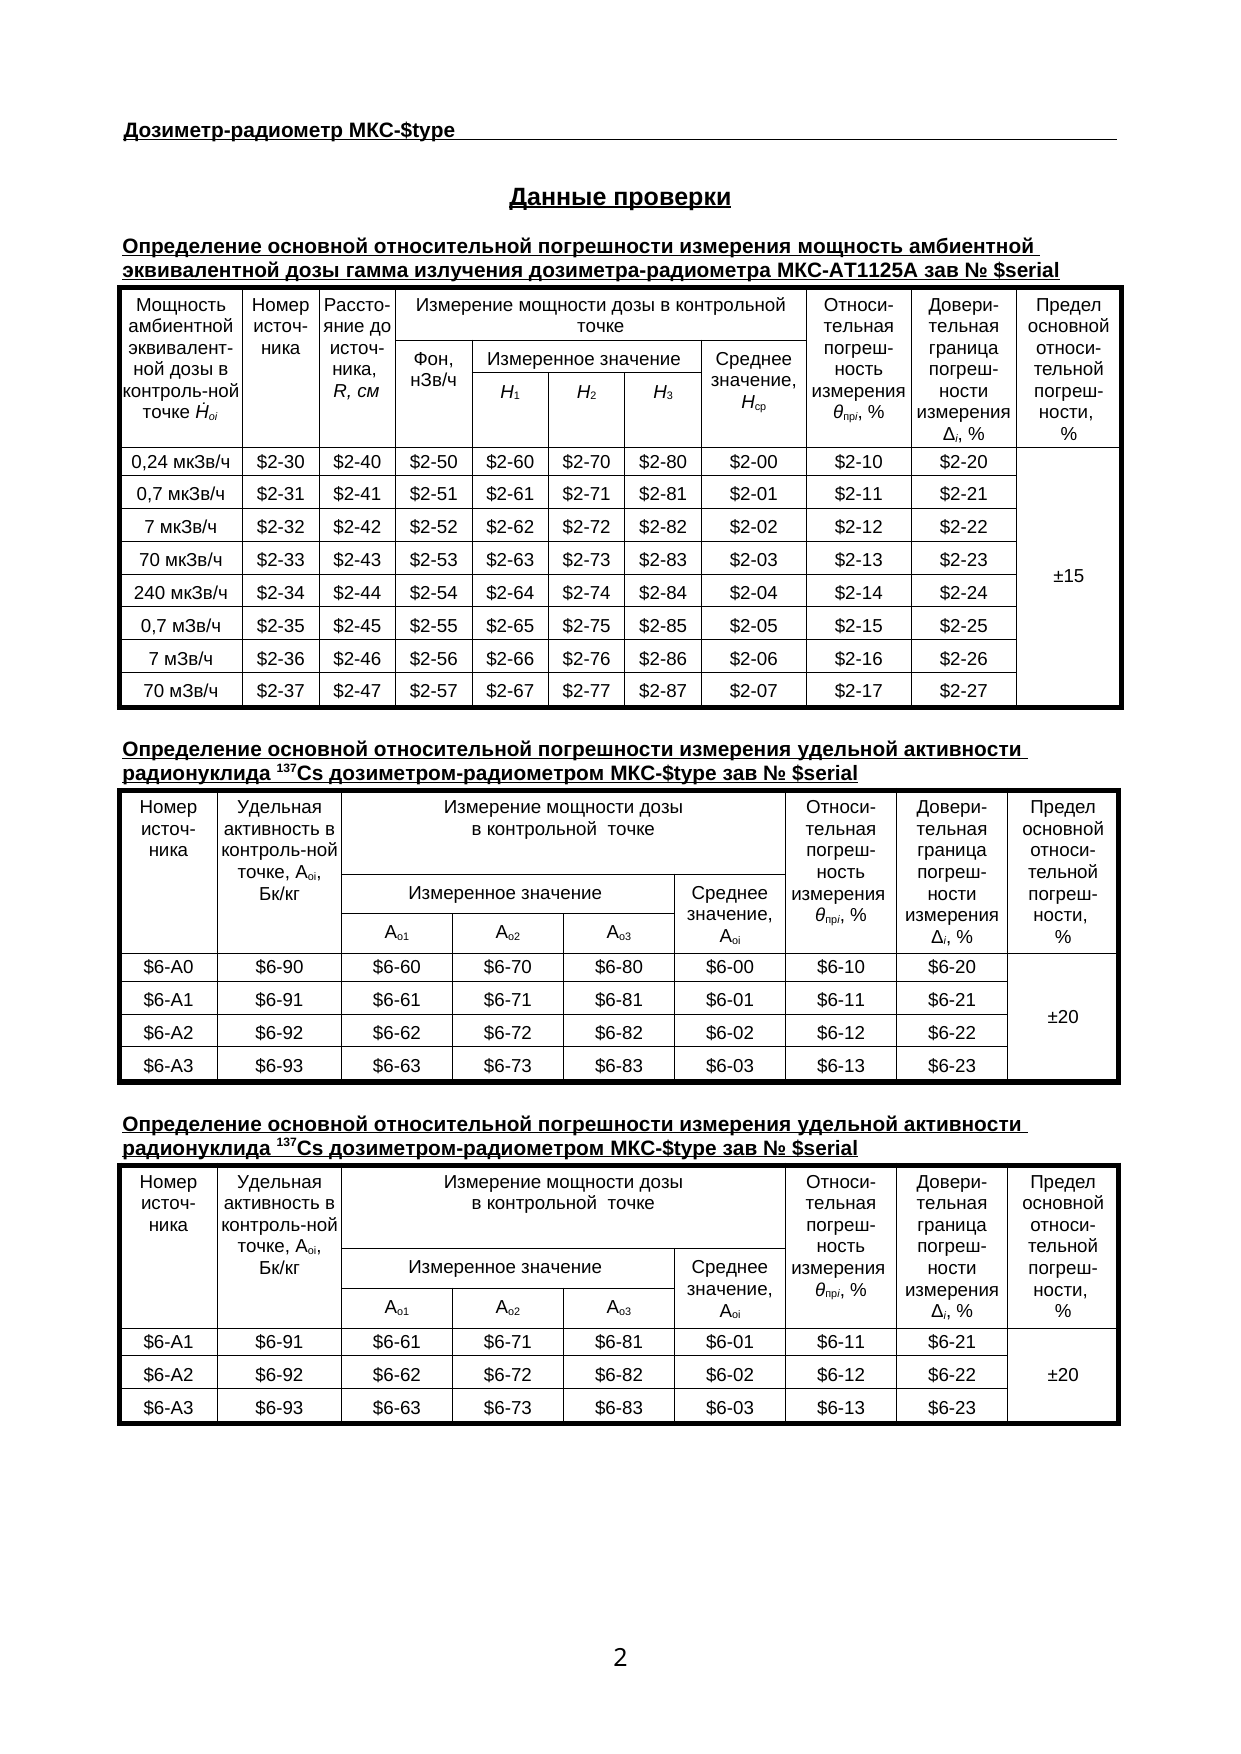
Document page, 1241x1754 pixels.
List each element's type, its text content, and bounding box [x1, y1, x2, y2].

table_cell $6-70 [453, 954, 563, 981]
table_cell $6-21 [897, 982, 1007, 1014]
table_cell 70 мЗв/ч [122, 673, 242, 705]
table_cell ±20 [1008, 954, 1116, 1079]
table_cell $6-13 [786, 1389, 896, 1421]
table_cell H3 [625, 373, 701, 447]
table_cell $2-33 [243, 542, 319, 573]
table_cell $2-16 [807, 640, 911, 672]
table_cell $2-70 [549, 448, 624, 475]
table_header Данные проверки Определение основной относительной погрешности измерения мощность амбиентной эквивалентной дозы гамма излучения дозиметра-радиометра МКС-AT1125A зав № $serial [119, 179, 1121, 285]
table_cell $6-02 [675, 1356, 785, 1388]
table_cell $2-13 [807, 542, 911, 573]
table_cell ±15 [1017, 448, 1119, 705]
table_cell Мощность амбиентной эквивалент-ной дозы в контроль-ной точке Ḣoi [122, 290, 242, 447]
table_cell $2-12 [807, 509, 911, 541]
table_cell $2-55 [396, 607, 472, 639]
table_cell $6-00 [675, 954, 785, 981]
table_cell $2-76 [549, 640, 624, 672]
table_cell $2-44 [320, 575, 395, 606]
table_cell $6-13 [786, 1047, 896, 1079]
table_cell $2-71 [549, 476, 624, 508]
table_cell $2-56 [396, 640, 472, 672]
table_cell $6-81 [564, 1329, 674, 1355]
table_cell Измерение мощности дозы в контрольной точке [342, 1168, 785, 1248]
table_cell $2-25 [912, 607, 1016, 639]
table_cell Измеренное значение [473, 341, 701, 372]
table_cell Среднее значение, Hср [702, 341, 806, 447]
table_cell H2 [549, 373, 624, 447]
table_cell $6-A1 [122, 982, 217, 1014]
table_cell $6-21 [897, 1329, 1007, 1355]
table_cell $6-82 [564, 1356, 674, 1388]
table_cell $6-60 [342, 954, 452, 981]
table_cell Удельная активность в контроль-ной точке, Aoi, Бк/кг [218, 1168, 341, 1328]
table_header Определение основной относительной погрешности измерения удельной активности радионуклида 137Cs дозиметром-радиометром МКС-$type зав № $serial [119, 1085, 1118, 1162]
table_header Определение основной относительной погрешности измерения удельной активности радионуклида 137Cs дозиметром-радиометром МКС-$type зав № $serial [119, 710, 1118, 788]
table_cell Довери-тельная граница погреш-ности измерения Δi, % [897, 793, 1007, 953]
table_cell Предел основной относи-тельной погреш-ности, % [1008, 1168, 1116, 1328]
table_cell $2-05 [702, 607, 806, 639]
table_cell $2-07 [702, 673, 806, 705]
table_cell $6-93 [218, 1389, 341, 1421]
table_cell $6-A3 [122, 1389, 217, 1421]
table_cell $2-04 [702, 575, 806, 606]
table_cell $6-73 [453, 1047, 563, 1079]
table_cell $2-43 [320, 542, 395, 573]
table_cell $6-61 [342, 982, 452, 1014]
table_cell Довери-тельная граница погреш-ности измерения Δi, % [912, 290, 1016, 447]
table_cell $2-11 [807, 476, 911, 508]
table_cell $2-67 [473, 673, 548, 705]
table_cell Фон, нЗв/ч [396, 341, 472, 447]
table_cell $2-61 [473, 476, 548, 508]
table_cell $6-73 [453, 1389, 563, 1421]
table_cell $2-03 [702, 542, 806, 573]
table_cell $2-66 [473, 640, 548, 672]
table_cell $2-42 [320, 509, 395, 541]
table_cell Измеренное значение [342, 875, 674, 913]
table_cell 7 мкЗв/ч [122, 509, 242, 541]
table_cell $2-27 [912, 673, 1016, 705]
table_cell $2-47 [320, 673, 395, 705]
table_cell $6-20 [897, 954, 1007, 981]
table_cell $6-A0 [122, 954, 217, 981]
table_cell $2-01 [702, 476, 806, 508]
table_cell $6-12 [786, 1015, 896, 1046]
table_cell $2-24 [912, 575, 1016, 606]
table_cell $2-36 [243, 640, 319, 672]
table_cell $6-11 [786, 982, 896, 1014]
table_cell $2-62 [473, 509, 548, 541]
table_cell $2-14 [807, 575, 911, 606]
table_cell $6-83 [564, 1389, 674, 1421]
table_cell $2-57 [396, 673, 472, 705]
table_cell $2-34 [243, 575, 319, 606]
table_cell $2-53 [396, 542, 472, 573]
table_cell $6-10 [786, 954, 896, 981]
table_cell $2-45 [320, 607, 395, 639]
table_cell $6-62 [342, 1356, 452, 1388]
table_cell 240 мкЗв/ч [122, 575, 242, 606]
table_cell $2-22 [912, 509, 1016, 541]
table_cell $6-92 [218, 1356, 341, 1388]
table_cell Номер источ-ника [243, 290, 319, 447]
table_cell $6-23 [897, 1047, 1007, 1079]
table_cell Ao1 [342, 1289, 452, 1328]
table_cell Номер источ-ника [122, 793, 217, 953]
table_cell $6-63 [342, 1389, 452, 1421]
table_cell $6-90 [218, 954, 341, 981]
table_cell $2-60 [473, 448, 548, 475]
table_cell Предел основной относи-тельной погреш-ности, % [1017, 290, 1119, 447]
table_cell $2-20 [912, 448, 1016, 475]
table_cell $2-81 [625, 476, 701, 508]
table_cell $2-37 [243, 673, 319, 705]
table_cell 0,24 мкЗв/ч [122, 448, 242, 475]
table_cell $2-82 [625, 509, 701, 541]
table_cell $6-83 [564, 1047, 674, 1079]
table_cell $2-46 [320, 640, 395, 672]
table_cell 0,7 мкЗв/ч [122, 476, 242, 508]
table_cell $6-03 [675, 1389, 785, 1421]
table_cell $2-85 [625, 607, 701, 639]
table_cell $6-61 [342, 1329, 452, 1355]
table_cell Среднее значение, Aoi [675, 875, 785, 953]
table_cell $2-10 [807, 448, 911, 475]
table_cell $2-31 [243, 476, 319, 508]
table_cell Удельная активность в контроль-ной точке, Aoi, Бк/кг [218, 793, 341, 953]
table_cell $2-73 [549, 542, 624, 573]
table_cell $6-11 [786, 1329, 896, 1355]
table_cell Номер источ-ника [122, 1168, 217, 1328]
table_cell Ao1 [342, 914, 452, 953]
table_cell $2-00 [702, 448, 806, 475]
table_cell $2-35 [243, 607, 319, 639]
table_cell $2-52 [396, 509, 472, 541]
table_cell $2-17 [807, 673, 911, 705]
table_cell $6-72 [453, 1015, 563, 1046]
table_cell $2-77 [549, 673, 624, 705]
table_cell $2-32 [243, 509, 319, 541]
table_cell 70 мкЗв/ч [122, 542, 242, 573]
table_cell $2-51 [396, 476, 472, 508]
table_cell Измерение мощности дозы в контрольной точке [342, 793, 785, 873]
table_cell $6-22 [897, 1356, 1007, 1388]
table_cell $6-72 [453, 1356, 563, 1388]
table_cell 7 мЗв/ч [122, 640, 242, 672]
table_cell $6-01 [675, 1329, 785, 1355]
table_cell Относи-тельная погреш-ность измерения θпрi, % [786, 793, 896, 953]
table_cell $2-80 [625, 448, 701, 475]
table_cell $2-64 [473, 575, 548, 606]
table_cell $6-93 [218, 1047, 341, 1079]
table_cell $2-06 [702, 640, 806, 672]
table_cell $2-02 [702, 509, 806, 541]
table_cell $2-75 [549, 607, 624, 639]
table_cell Среднее значение, Aoi [675, 1249, 785, 1328]
table_cell $6-71 [453, 982, 563, 1014]
table_cell Измерение мощности дозы в контрольной точке [396, 290, 806, 339]
table_cell $6-A2 [122, 1356, 217, 1388]
table_cell $2-40 [320, 448, 395, 475]
table_cell $6-82 [564, 1015, 674, 1046]
table_cell $6-02 [675, 1015, 785, 1046]
table_cell $2-15 [807, 607, 911, 639]
table_cell $2-63 [473, 542, 548, 573]
table_cell $2-23 [912, 542, 1016, 573]
table_cell $2-41 [320, 476, 395, 508]
table_cell Рассто-яние до источ-ника, R, см [320, 290, 395, 447]
table_cell Ao2 [453, 914, 563, 953]
table_cell $6-81 [564, 982, 674, 1014]
table_cell $6-03 [675, 1047, 785, 1079]
table_cell $2-72 [549, 509, 624, 541]
table_cell Ao3 [564, 1289, 674, 1328]
table_cell $6-71 [453, 1329, 563, 1355]
table_cell $6-23 [897, 1389, 1007, 1421]
table_cell $6-91 [218, 982, 341, 1014]
table_cell $6-A2 [122, 1015, 217, 1046]
table_cell $2-65 [473, 607, 548, 639]
table_cell $2-50 [396, 448, 472, 475]
table_cell $2-83 [625, 542, 701, 573]
table_cell Ao3 [564, 914, 674, 953]
table_cell $2-86 [625, 640, 701, 672]
table_cell Относи-тельная погреш-ность измерения θпрi, % [807, 290, 911, 447]
table_cell $6-91 [218, 1329, 341, 1355]
table_cell $6-22 [897, 1015, 1007, 1046]
table_cell Довери-тельная граница погреш-ности измерения Δi, % [897, 1168, 1007, 1328]
table_cell $6-A1 [122, 1329, 217, 1355]
table_cell $6-92 [218, 1015, 341, 1046]
table_cell 0,7 мЗв/ч [122, 607, 242, 639]
table_cell $2-84 [625, 575, 701, 606]
table_cell $6-62 [342, 1015, 452, 1046]
table_cell ±20 [1008, 1329, 1116, 1421]
table_cell Ao2 [453, 1289, 563, 1328]
table_cell $6-01 [675, 982, 785, 1014]
table_cell $2-26 [912, 640, 1016, 672]
table_cell $2-74 [549, 575, 624, 606]
table_cell $2-30 [243, 448, 319, 475]
table_cell Измеренное значение [342, 1249, 674, 1288]
table_cell Относи-тельная погреш-ность измерения θпрi, % [786, 1168, 896, 1328]
table_cell $2-54 [396, 575, 472, 606]
table_cell $6-12 [786, 1356, 896, 1388]
table_cell $2-87 [625, 673, 701, 705]
table_cell H1 [473, 373, 548, 447]
table_cell $2-21 [912, 476, 1016, 508]
table_cell $6-A3 [122, 1047, 217, 1079]
table_cell $6-63 [342, 1047, 452, 1079]
table_cell Предел основной относи-тельной погреш-ности, % [1008, 793, 1116, 953]
table_cell $6-80 [564, 954, 674, 981]
